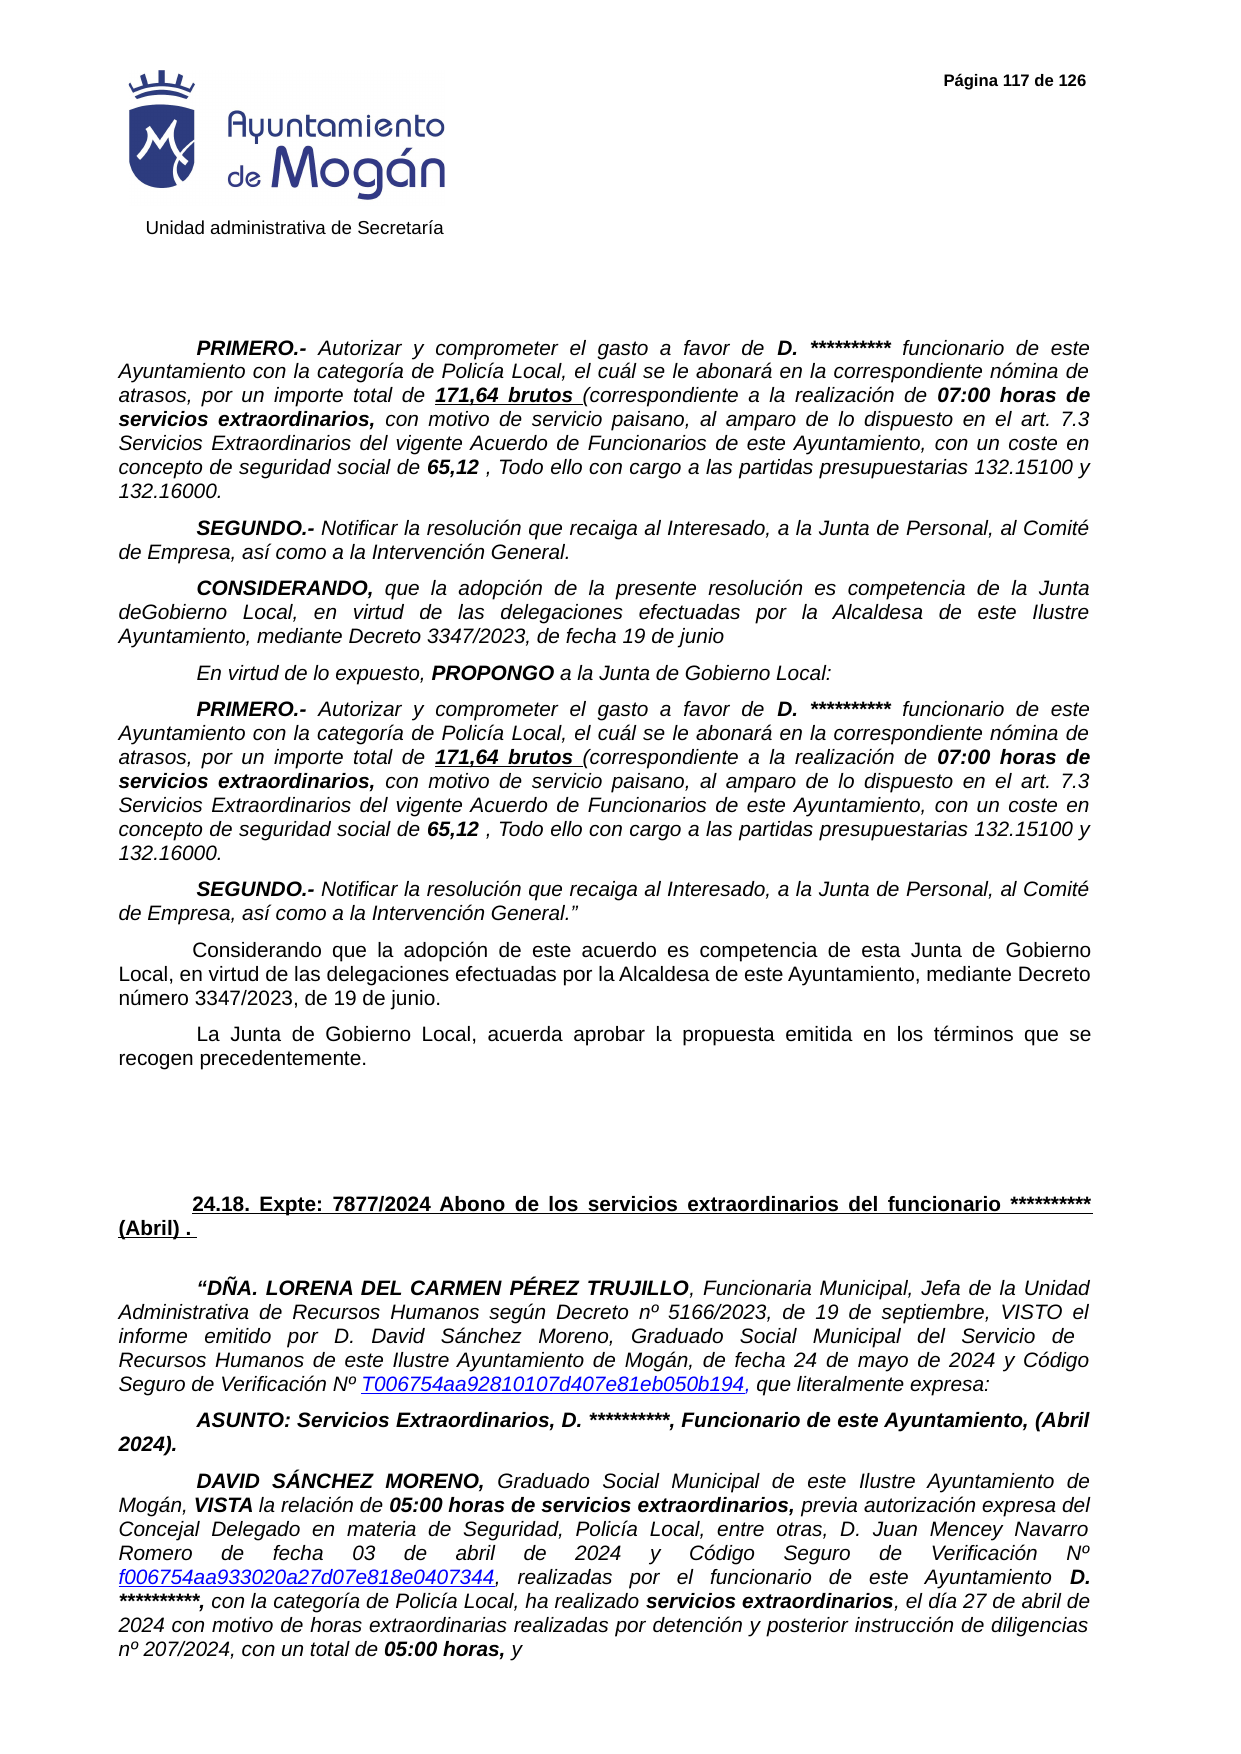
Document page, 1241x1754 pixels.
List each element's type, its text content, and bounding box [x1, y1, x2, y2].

text PRIMERO.- Autorizar y comprometer el gasto a favor de D. ********** funcionario de este Ayuntamiento con la categoría de Policía Local, el cuál se le abonará en la correspondiente nómina de atrasos, por un importe total de 171,64 brutos (correspondiente a la realización de 07:00 horas de servicios extraordinarios, con motivo de servicio paisano, al amparo de lo dispuesto en el art. 7.3 Servicios Extraordinarios del vigente Acuerdo de Funcionarios de este Ayuntamiento, con un coste en concepto de seguridad social de 65,12 , Todo ello con cargo a las partidas presupuestarias 132.15100 y 132.16000. [118, 335, 1092, 503]
text 24.18. Expte: 7877/2024 Abono de los servicios extraordinarios del funcionario ********** (Abril) . [118, 1192, 1092, 1239]
text SEGUNDO.- Notificar la resolución que recaiga al Interesado, a la Junta de Personal, al Comité de Empresa, así como a la Intervención General.” [118, 877, 1092, 925]
text SEGUNDO.- Notificar la resolución que recaiga al Interesado, a la Junta de Personal, al Comité de Empresa, así como a la Intervención General. [118, 516, 1092, 563]
text ASUNTO: Servicios Extraordinarios, D. **********, Funcionario de este Ayuntamiento, (Abril 2024). [118, 1408, 1092, 1456]
text CONSIDERANDO, que la adopción de la presente resolución es competencia de la Junta deGobierno Local, en virtud de las delegaciones efectuadas por la Alcaldesa de este Ilustre Ayuntamiento, mediante Decreto 3347/2023, de fecha 19 de junio [118, 576, 1092, 648]
text La Junta de Gobierno Local, acuerda aprobar la propuesta emitida en los términos que se recogen precedentemente. [118, 1022, 1092, 1070]
text “DÑA. LORENA DEL CARMEN PÉREZ TRUJILLO, Funcionaria Municipal, Jefa de la Unidad Administrativa de Recursos Humanos según Decreto nº 5166/2023, de 19 de septiembre, VISTO el informe emitido por D. David Sánchez Moreno, Graduado Social Municipal del Servicio de Recursos Humanos de este Ilustre Ayuntamiento de Mogán, de fecha 24 de mayo de 2024 y Código Seguro de Verificación Nº T006754aa92810107d407e81eb050b194, que literalmente expresa: [118, 1276, 1092, 1396]
text Considerando que la adopción de este acuerdo es competencia de esta Junta de Gobierno Local, en virtud de las delegaciones efectuadas por la Alcaldesa de este Ayuntamiento, mediante Decreto número 3347/2023, de 19 de junio. [118, 937, 1092, 1009]
text En virtud de lo expuesto, PROPONGO a la Junta de Gobierno Local: [118, 660, 1092, 684]
picture [128, 70, 445, 206]
text PRIMERO.- Autorizar y comprometer el gasto a favor de D. ********** funcionario de este Ayuntamiento con la categoría de Policía Local, el cuál se le abonará en la correspondiente nómina de atrasos, por un importe total de 171,64 brutos (correspondiente a la realización de 07:00 horas de servicios extraordinarios, con motivo de servicio paisano, al amparo de lo dispuesto en el art. 7.3 Servicios Extraordinarios del vigente Acuerdo de Funcionarios de este Ayuntamiento, con un coste en concepto de seguridad social de 65,12 , Todo ello con cargo a las partidas presupuestarias 132.15100 y 132.16000. [118, 697, 1092, 864]
text DAVID SÁNCHEZ MORENO, Graduado Social Municipal de este Ilustre Ayuntamiento de Mogán, VISTA la relación de 05:00 horas de servicios extraordinarios, previa autorización expresa del Concejal Delegado en materia de Seguridad, Policía Local, entre otras, D. Juan Mencey Navarro Romero de fecha 03 de abril de 2024 y Código Seguro de Verificación Nº f006754aa933020a27d07e818e0407344, realizadas por el funcionario de este Ayuntamiento D. **********, con la categoría de Policía Local, ha realizado servicios extraordinarios, el día 27 de abril de 2024 con motivo de horas extraordinarias realizadas por detención y posterior instrucción de diligencias nº 207/2024, con un total de 05:00 horas, y [118, 1469, 1092, 1660]
